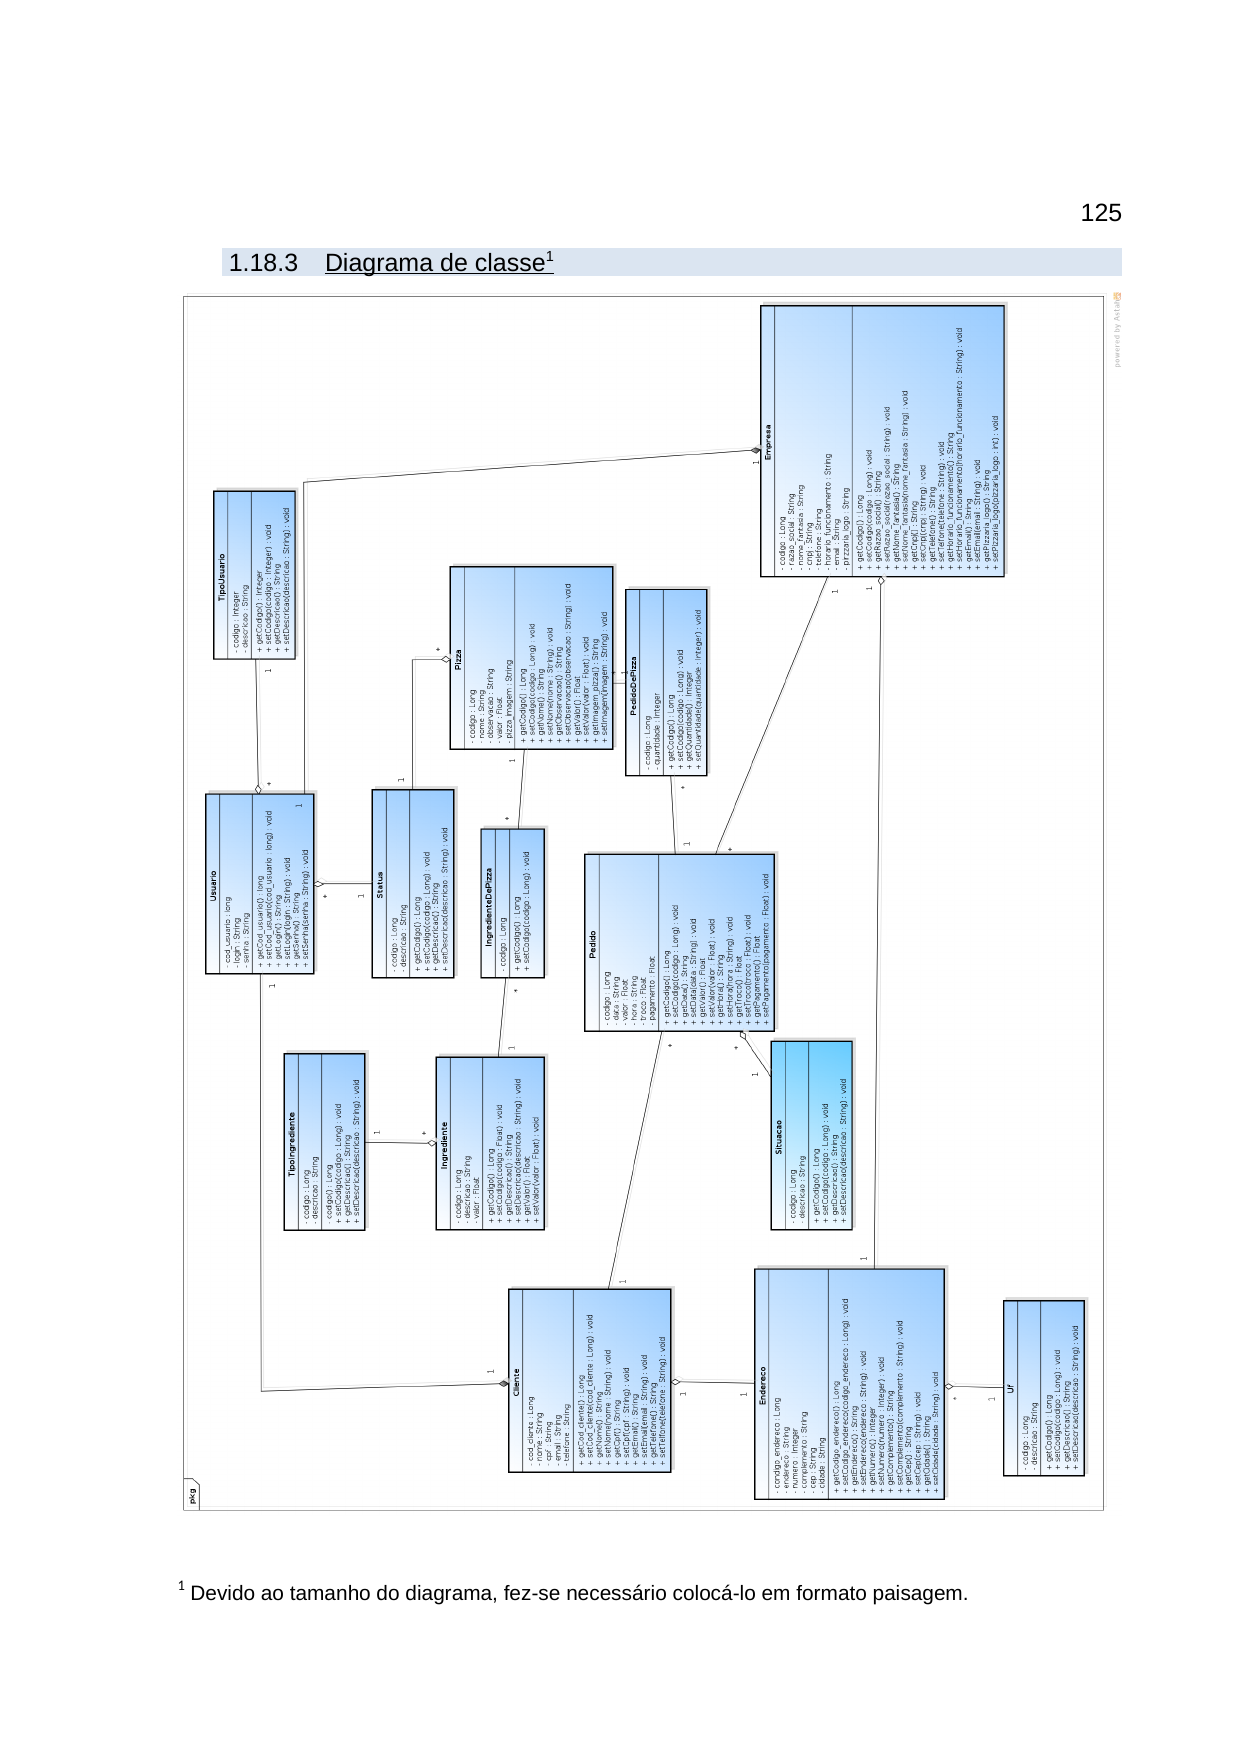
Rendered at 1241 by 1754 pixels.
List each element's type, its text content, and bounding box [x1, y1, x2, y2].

picture [177, 290, 1123, 1516]
text Devido ao tamanho do diagrama, fez-se necessário colocá-lo em formato paisagem. [177, 1577, 1122, 1607]
subtitle Diagrama de classe [222, 248, 1122, 276]
